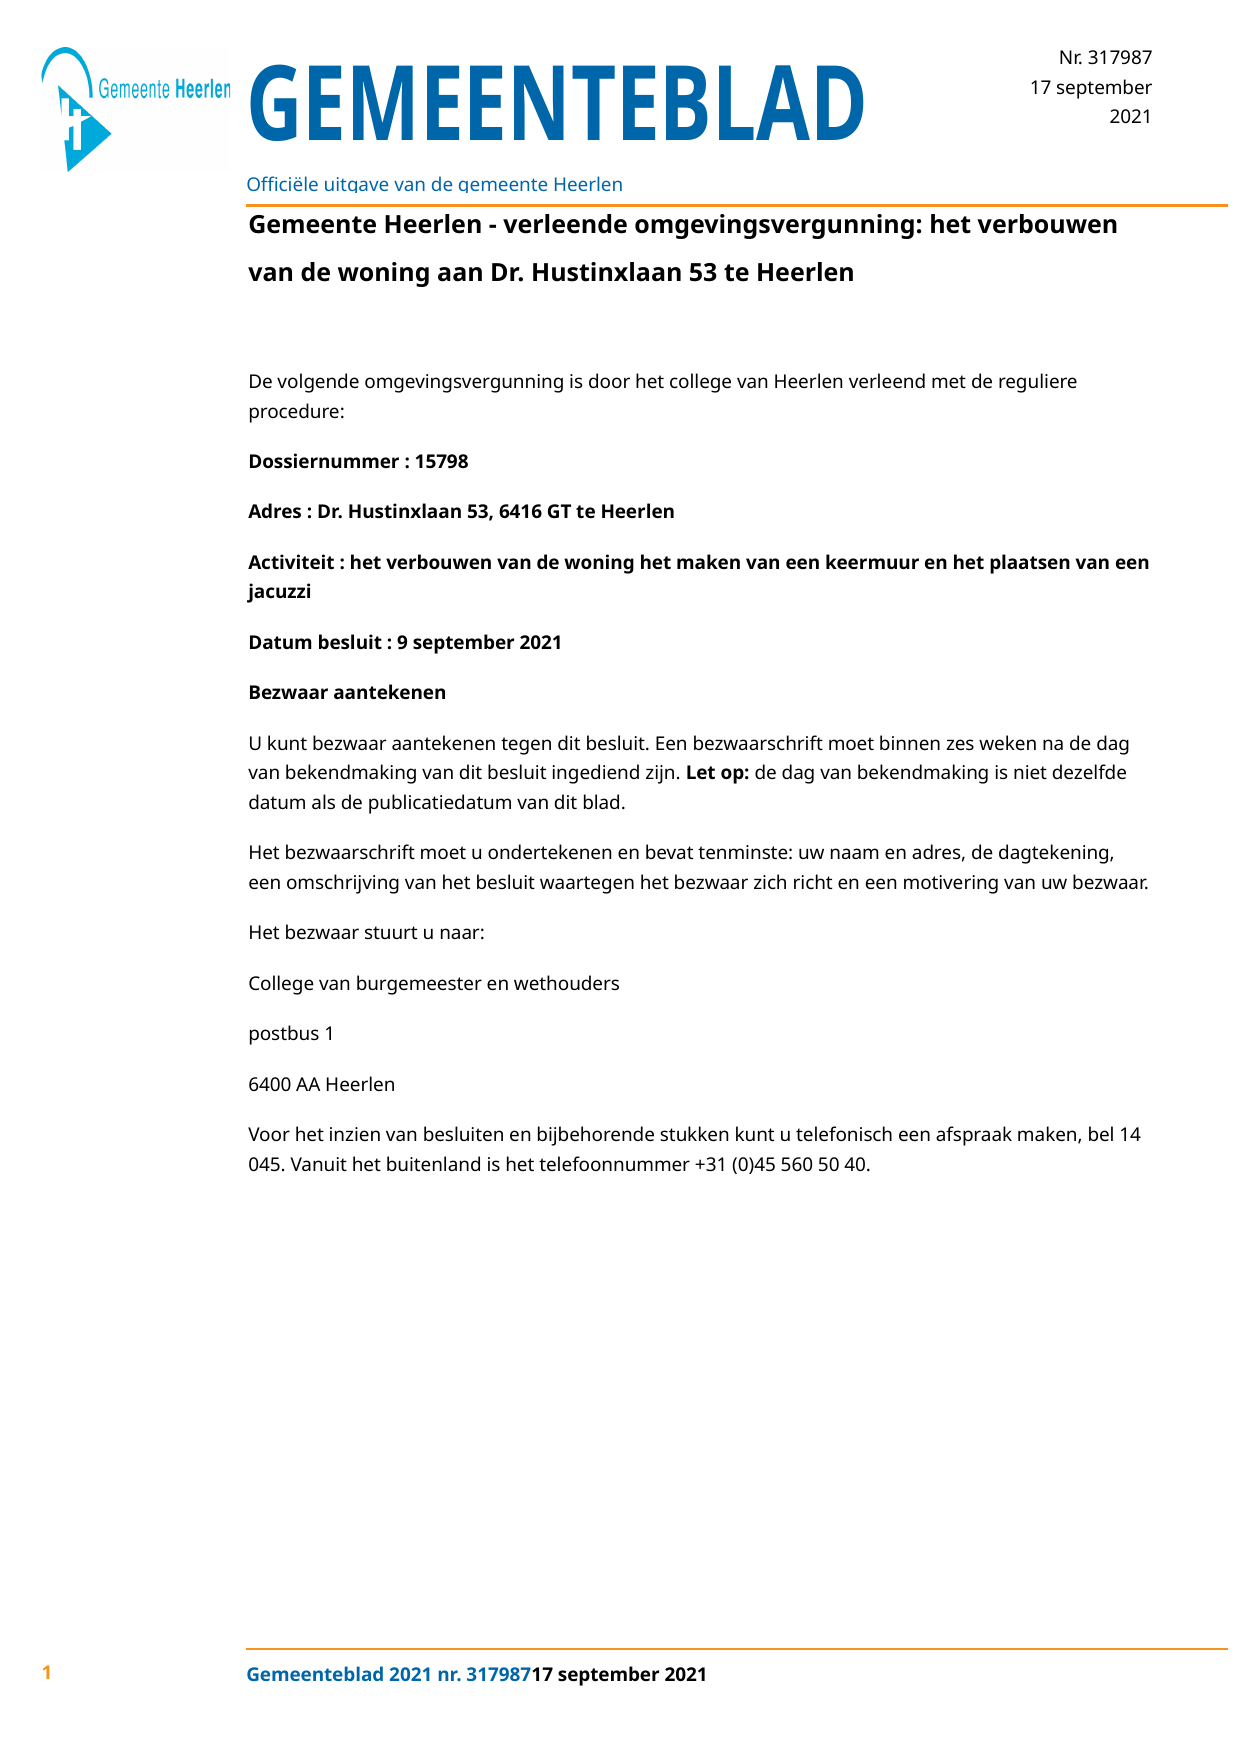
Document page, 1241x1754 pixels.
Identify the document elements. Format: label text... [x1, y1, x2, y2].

text Datum besluit : 9 september 2021 [248, 629, 1152, 655]
text Dossiernummer : 15798 [248, 448, 1152, 474]
text Het bezwaarschrift moet u ondertekenen en bevat tenminste: uw naam en adres, de dagtekening, een omschrijving van het besluit waartegen het bezwaar zich richt en een motivering van uw bezwaar. [248, 839, 1152, 895]
text College van burgemeester en wethouders [248, 970, 1152, 996]
text Bezwaar aantekenen [248, 679, 1152, 705]
text postbus 1 [248, 1020, 1152, 1046]
text 6400 AA Heerlen [248, 1071, 1152, 1097]
text Adres : Dr. Hustinxlaan 53, 6416 GT te Heerlen [248, 499, 1152, 524]
picture [41, 47, 231, 172]
text Activiteit : het verbouwen van de woning het maken van een keermuur en het plaatsen van een jacuzzi [248, 549, 1152, 604]
text Gemeente Heerlen - verleende omgevingsvergunning: het verbouwen van de woning aan Dr. Hustinxlaan 53 te Heerlen [248, 207, 1152, 288]
text U kunt bezwaar aantekenen tegen dit besluit. Een bezwaarschrift moet binnen zes weken na de dag van bekendmaking van dit besluit ingediend zijn. Let op: de dag van bekendmaking is niet dezelfde datum als de publicatiedatum van dit blad. [248, 730, 1152, 815]
text Het bezwaar stuurt u naar: [248, 919, 1152, 945]
picture [41, 47, 59, 70]
text De volgende omgevingsvergunning is door het college van Heerlen verleend met de reguliere procedure: [248, 368, 1152, 424]
text Voor het inzien van besluiten en bijbehorende stukken kunt u telefonisch een afspraak maken, bel 14 045. Vanuit het buitenland is het telefoonnummer +31 (0)45 560 50 40. [248, 1121, 1152, 1177]
